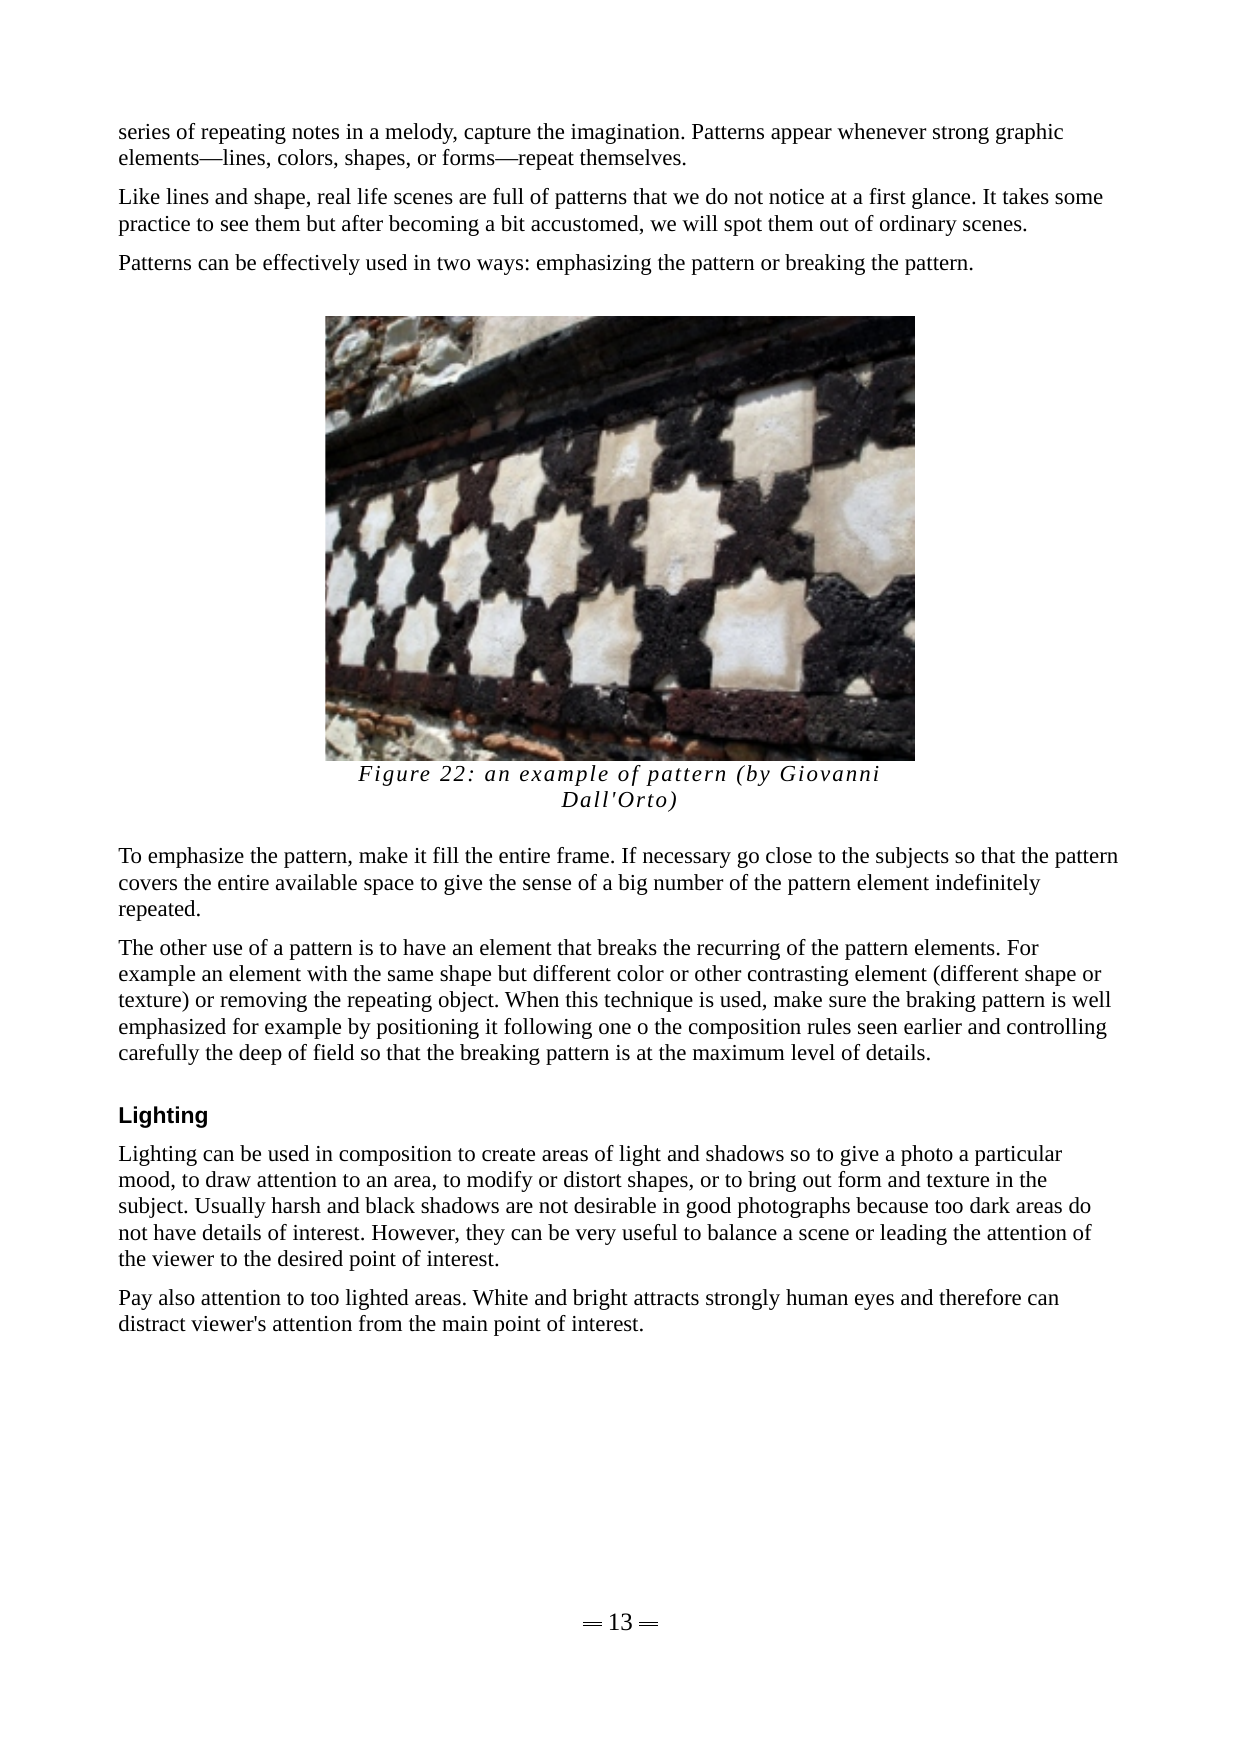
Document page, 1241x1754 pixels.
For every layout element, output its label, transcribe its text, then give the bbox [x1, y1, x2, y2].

text Figure 22: an example of pattern (by Giovanni Dall'Orto) [296, 761, 944, 813]
text Patterns can be effectively used in two ways: emphasizing the pattern or breaking the pattern. [118, 248, 1122, 275]
subtitle Lighting [118, 1102, 1122, 1128]
text series of repeating notes in a melody, capture the imagination. Patterns appear whenever strong graphic elements—lines, colors, shapes, or forms—repeat themselves. [118, 118, 1122, 171]
picture [325, 316, 915, 761]
text Lighting can be used in composition to create areas of light and shadows so to give a photo a particular mood, to draw attention to an area, to modify or distort shapes, or to bring out form and texture in the subject. Usually harsh and black shadows are not desirable in good photographs because too dark areas do not have details of interest. However, they can be very useful to balance a scene or leading the attention of the viewer to the desired point of interest. [118, 1140, 1122, 1272]
text Like lines and shape, real life scenes are full of patterns that we do not notice at a first glance. It takes some practice to see them but after becoming a bit accustomed, we will spot them out of ordinary scenes. [118, 183, 1122, 236]
text Pay also attention to too lighted areas. White and bright attracts strongly human eyes and therefore can distract viewer's attention from the main point of interest. [118, 1284, 1122, 1337]
text The other use of a pattern is to have an element that breaks the recurring of the pattern elements. For example an element with the same shape but different color or other contrasting element (different shape or texture) or removing the repeating object. When this technique is used, make sure the braking pattern is well emphasized for example by positioning it following one o the composition rules seen earlier and controlling carefully the deep of field so that the breaking pattern is at the maximum level of details. [118, 934, 1122, 1066]
text To emphasize the pattern, make it fill the entire frame. If necessary go close to the subjects so that the pattern covers the entire available space to give the sense of a big number of the pattern element indefinitely repeated. [118, 287, 1122, 921]
